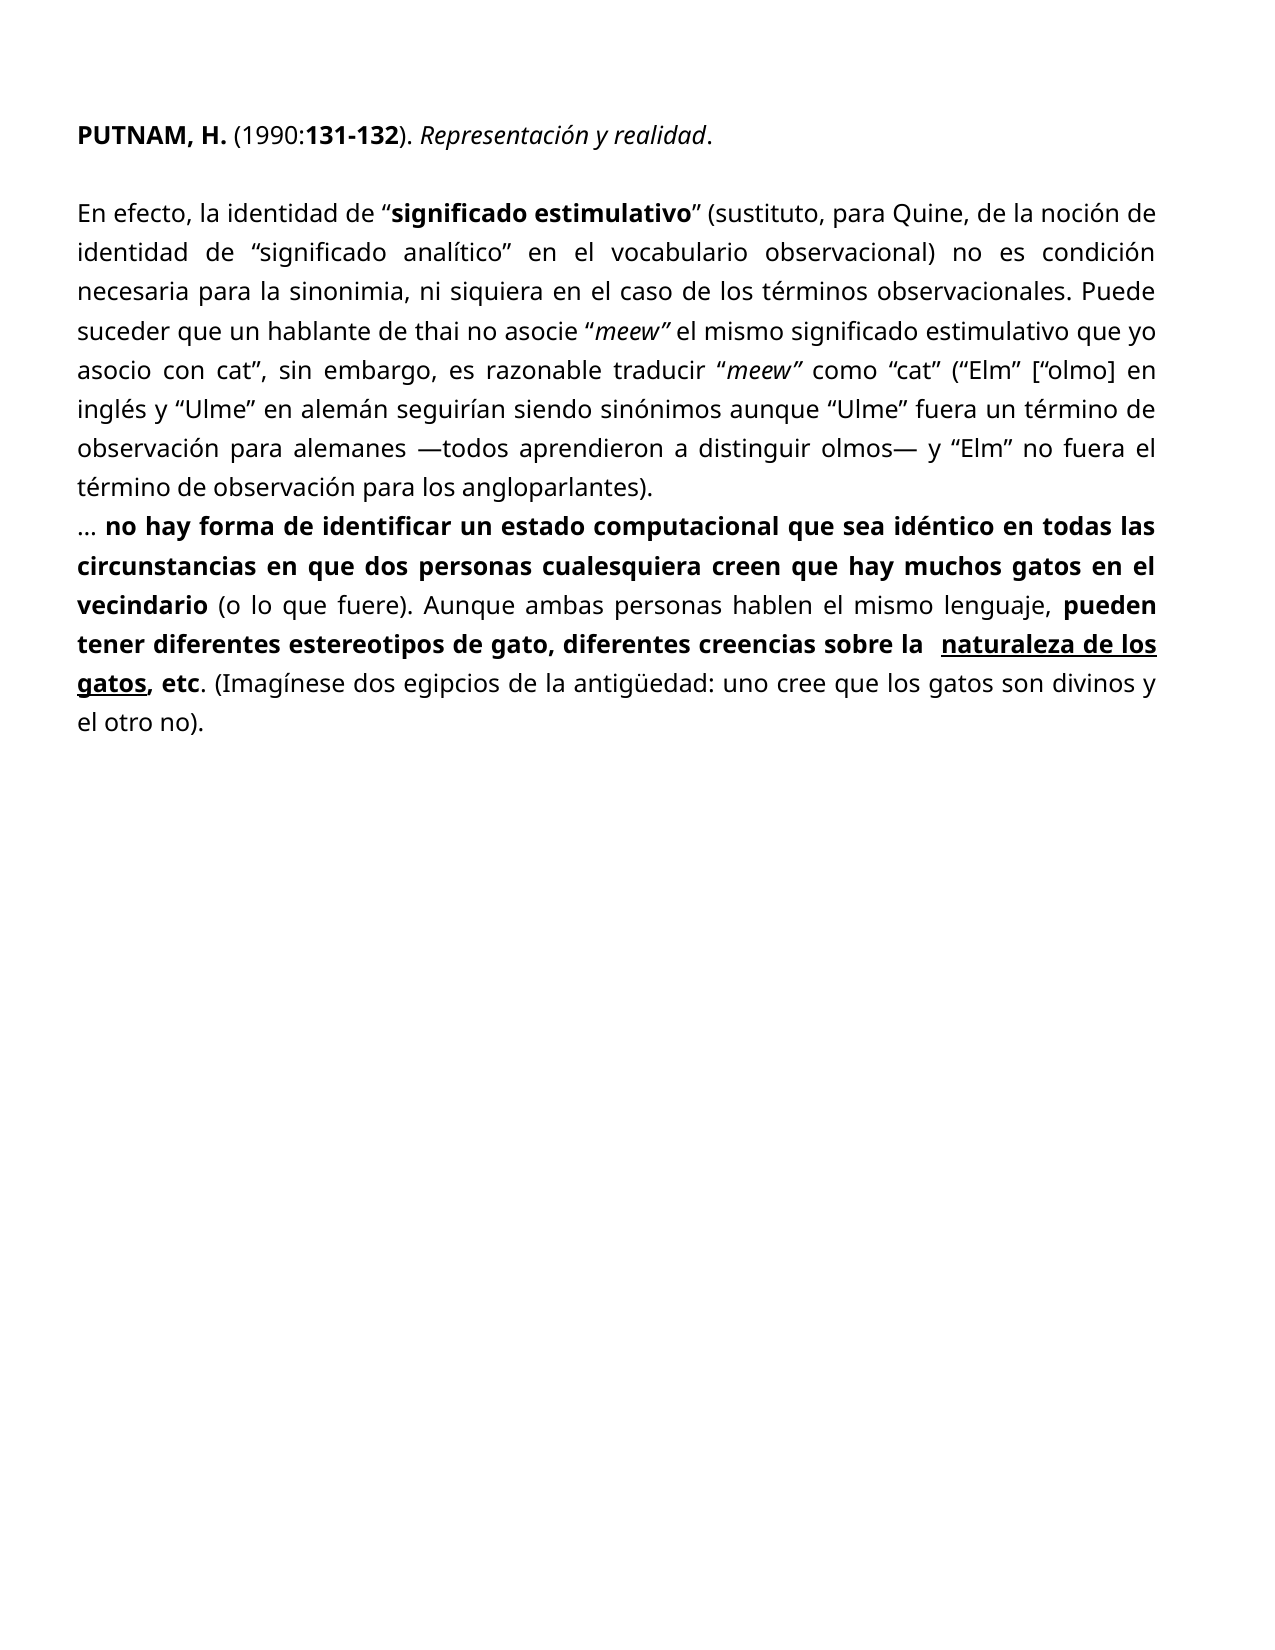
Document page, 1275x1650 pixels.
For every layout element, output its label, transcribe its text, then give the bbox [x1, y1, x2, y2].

text … no hay forma de identificar un estado computacional que sea idéntico en todas las circunstancias en que dos personas cualesquiera creen que hay muchos gatos en el vecindario (o lo que fuere). Aunque ambas personas hablen el mismo lenguaje, pueden tener diferentes estereotipos de gato, diferentes creencias sobre la naturaleza de los gatos, etc. (Imagínese dos egipcios de la antigüedad: uno cree que los gatos son divinos y el otro no). [77, 509, 1157, 739]
text En efecto, la identidad de “significado estimulativo” (sustituto, para Quine, de la noción de identidad de “significado analítico” en el vocabulario observacional) no es condición necesaria para la sinonimia, ni siquiera en el caso de los términos observacionales. Puede suceder que un hablante de thai no asocie “meew” el mismo significado estimulativo que yo asocio con cat”, sin embargo, es razonable traducir “meew” como “cat” (“Elm” [“olmo] en inglés y “Ulme” en alemán seguirían siendo sinónimos aunque “Ulme” fuera un término de observación para alemanes —todos aprendieron a distinguir olmos— y “Elm” no fuera el término de observación para los angloparlantes). [77, 196, 1157, 504]
text PUTNAM, H. (1990:131-132). Representación y realidad. [77, 117, 1157, 151]
